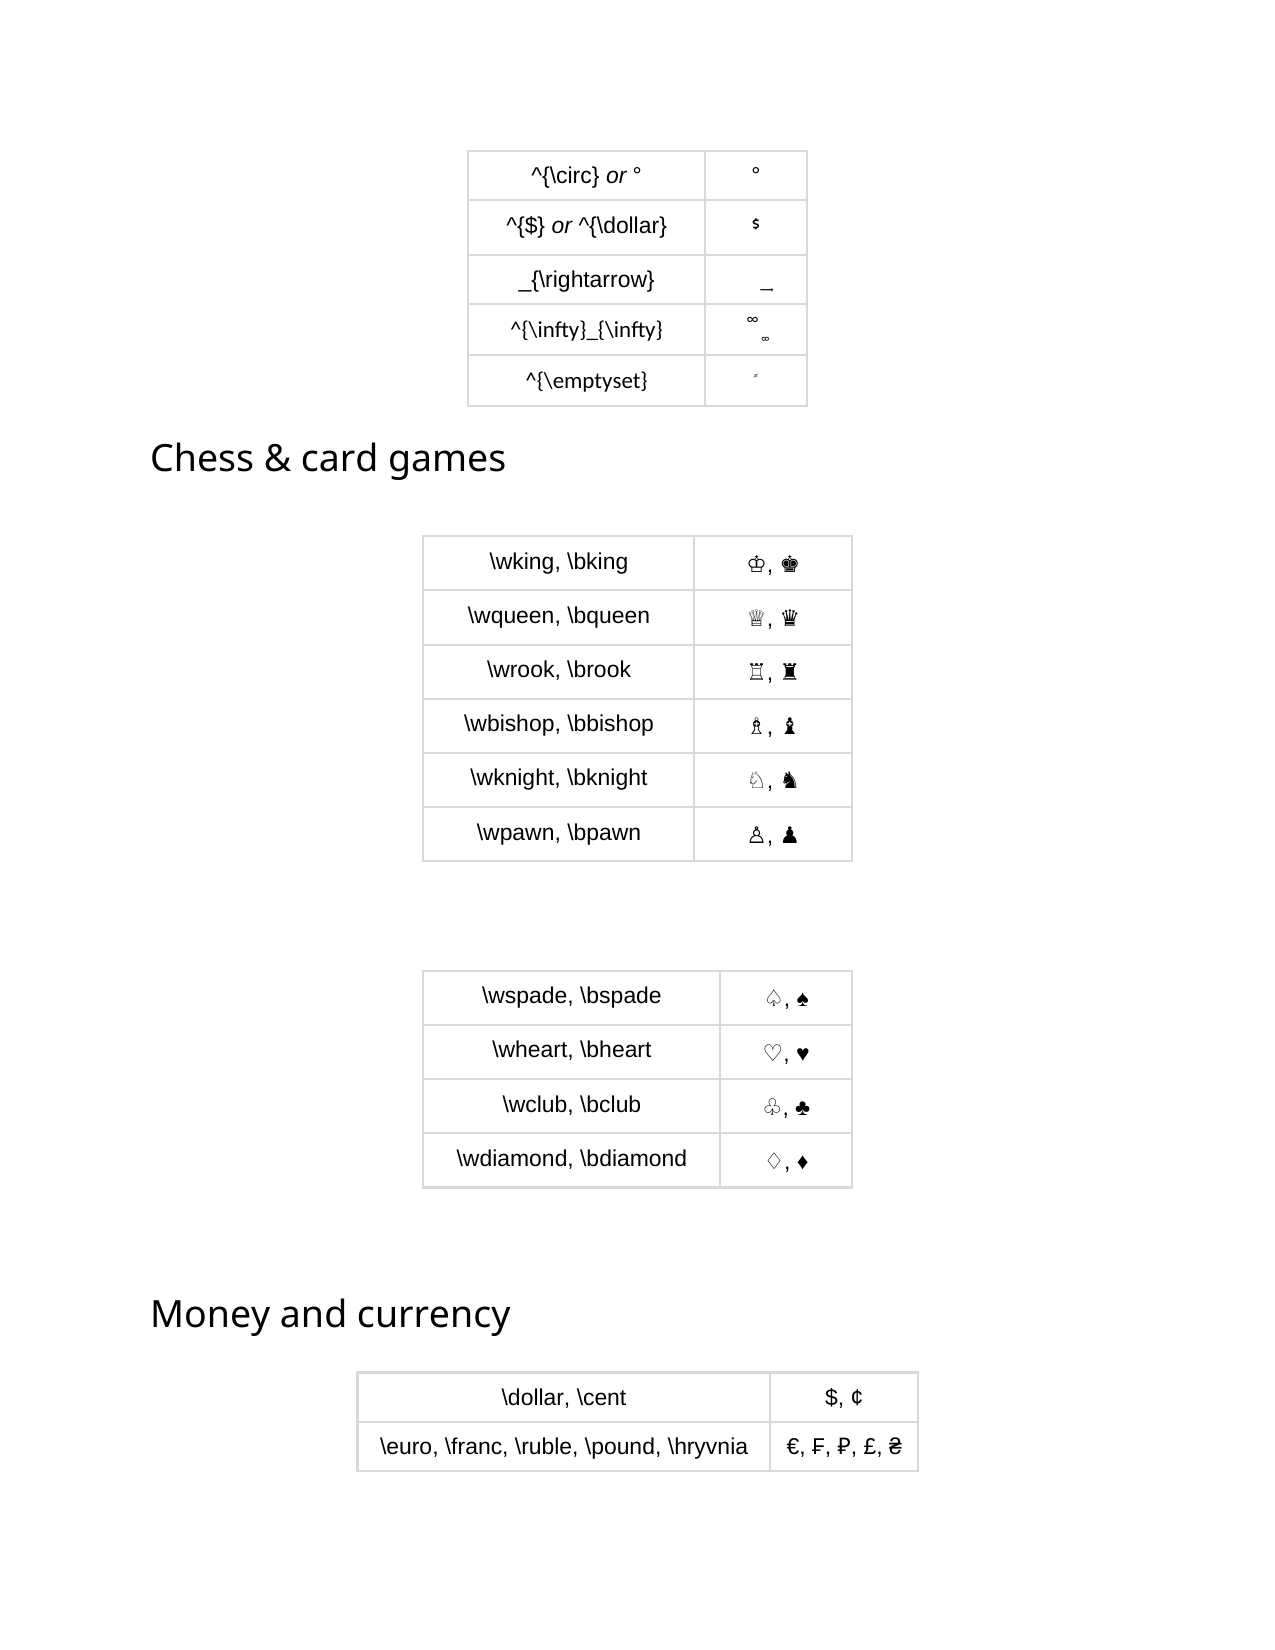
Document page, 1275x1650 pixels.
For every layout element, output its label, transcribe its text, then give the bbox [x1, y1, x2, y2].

table_cell ᪲ ͚ [706, 305, 806, 354]
table_cell \wheart, \bheart [424, 1026, 719, 1078]
table_cell ♢, ♦ [721, 1134, 851, 1186]
table_header ♤, ♠ [721, 972, 851, 1024]
table_cell €, ₣, ₽, £, ₴ [771, 1423, 917, 1470]
table_cell ♗, ♝ [695, 700, 851, 752]
table_cell ^{\emptyset} [469, 356, 704, 404]
table_cell ° [706, 152, 806, 199]
table_cell ♙, ♟ [695, 808, 851, 860]
table_cell ♡, ♥ [721, 1026, 851, 1078]
table_cell \wpawn, \bpawn [424, 808, 693, 860]
table_cell ^{$} or ^{\dollar} [469, 201, 704, 253]
subtitle Chess & card games [150, 432, 1125, 532]
table_cell ͢ [706, 256, 806, 303]
table_cell \wknight, \bknight [424, 754, 693, 806]
table_cell \wqueen, \bqueen [424, 591, 693, 643]
table_cell \wclub, \bclub [424, 1080, 719, 1132]
table_cell ^{\circ} or ° [469, 152, 704, 199]
table_cell ᙚ [706, 201, 806, 253]
table_cell ♖, ♜ [695, 646, 851, 698]
table_cell \wbishop, \bbishop [424, 700, 693, 752]
table_cell \euro, \franc, \ruble, \pound, \hryvnia [359, 1423, 769, 1470]
table_header \dollar, \cent [359, 1374, 769, 1421]
table_cell 𝆩 [706, 356, 806, 404]
subtitle Money and currency [150, 1287, 1125, 1338]
table_cell ♘, ♞ [695, 754, 851, 806]
table_cell ♕, ♛ [695, 591, 851, 643]
table_cell \wdiamond, \bdiamond [424, 1134, 719, 1186]
table_cell ♧, ♣ [721, 1080, 851, 1132]
table_header $, ¢ [771, 1374, 917, 1421]
table_header ♔, ♚ [695, 537, 851, 589]
table_header \wking, \bking [424, 537, 693, 589]
table_cell ^{\infty}_{\infty} [469, 305, 704, 354]
table_header \wspade, \bspade [424, 972, 719, 1024]
table_cell _{\rightarrow} [469, 256, 704, 303]
table_cell \wrook, \brook [424, 646, 693, 698]
